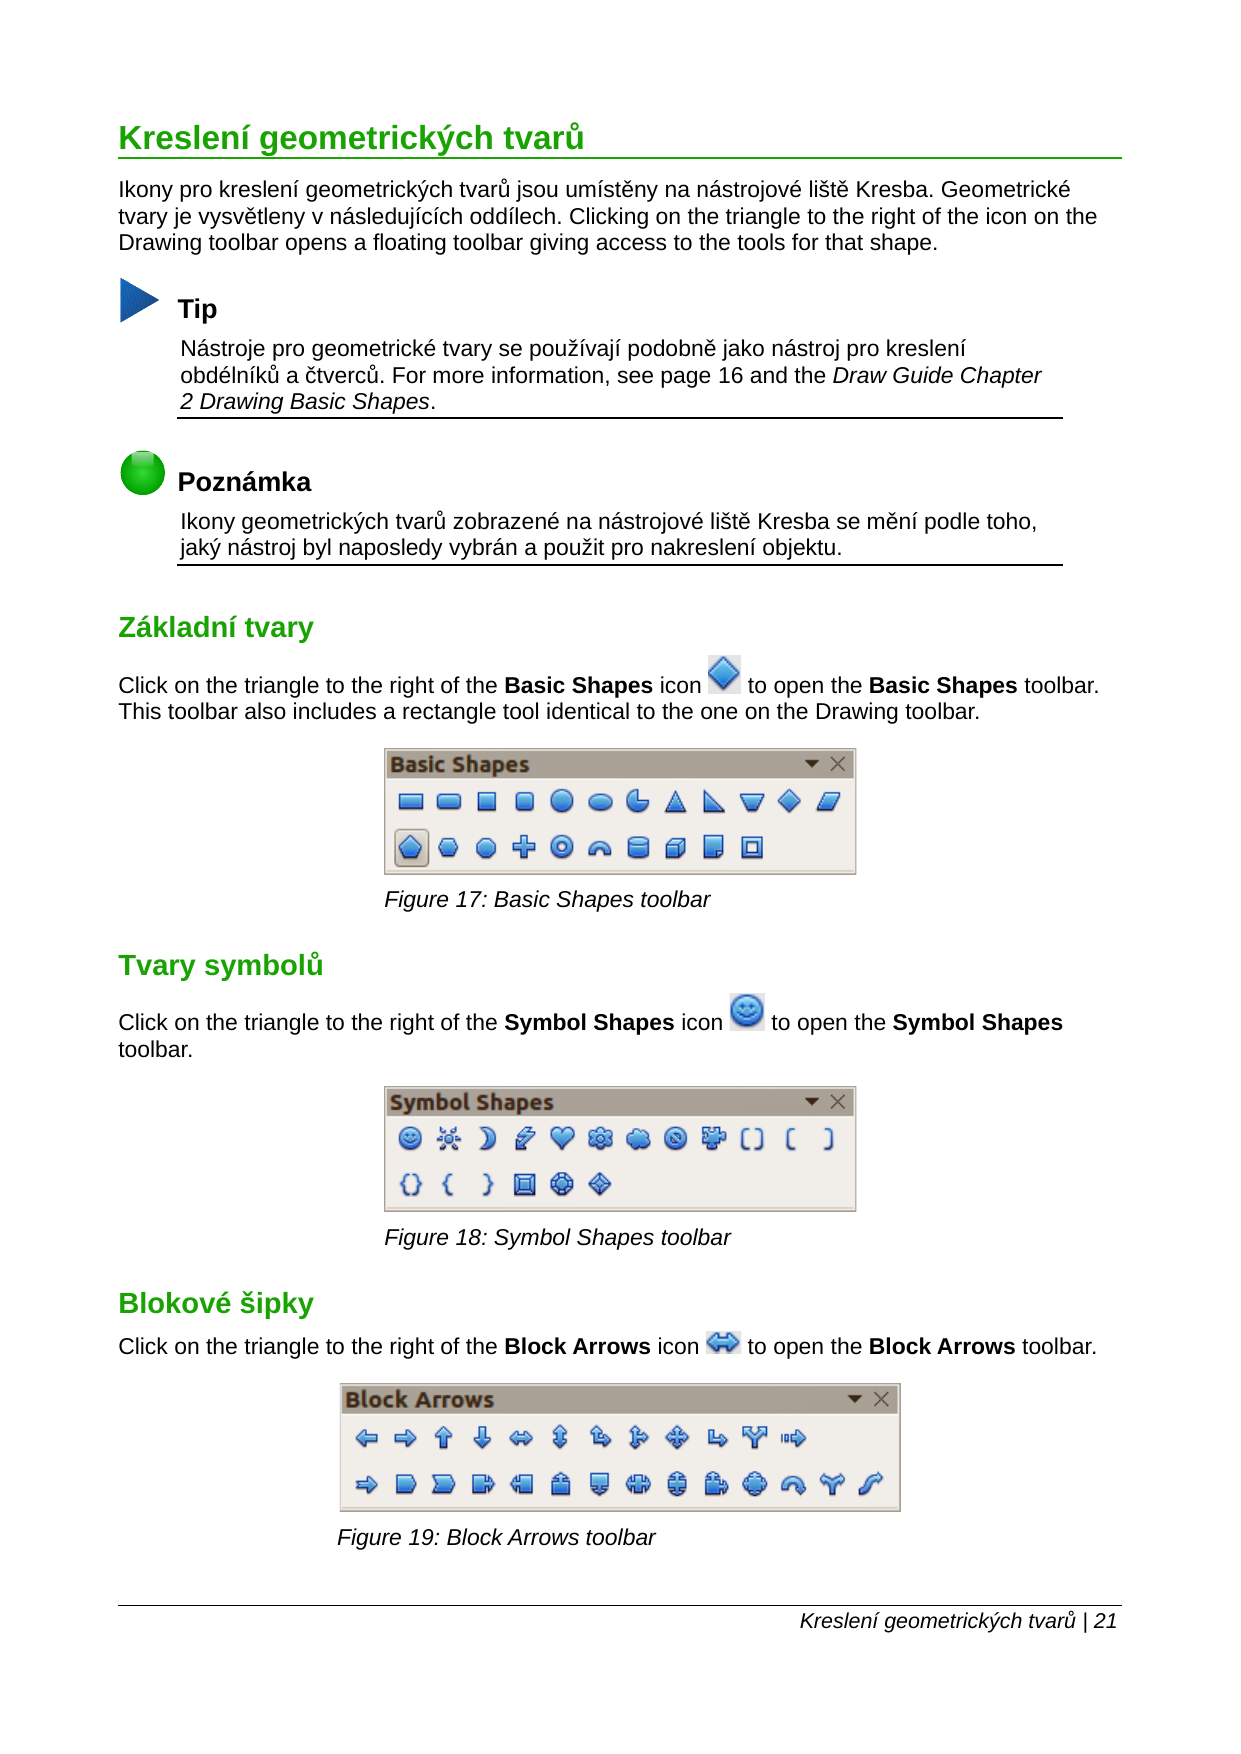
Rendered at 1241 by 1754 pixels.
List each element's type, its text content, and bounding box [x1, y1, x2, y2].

picture [339, 1383, 901, 1512]
subtitle Poznámka [118, 448, 1122, 497]
text Click on the triangle to the right of the Symbol Shapes icon to open the Symbol Shapes toolbar. [118, 1007, 1122, 1062]
subtitle Blokové šipky [118, 1286, 1122, 1319]
text Figure 17: Basic Shapes toolbar [384, 886, 856, 912]
text Click on the triangle to the right of the Block Arrows icon to open the Block Arrows toolbar. [118, 1331, 1122, 1359]
text Click on the triangle to the right of the Basic Shapes icon to open the Basic Shapes toolbar. This toolbar also includes a rectangle tool identical to the one on the Drawing toolbar. [118, 656, 1122, 724]
picture [384, 748, 857, 875]
text Figure 19: Block Arrows toolbar [337, 1524, 904, 1550]
text Nástroje pro geometrické tvary se používají podobně jako nástroj pro kreslení obdélníků a čtverců. For more information, see page 15 and the Draw Guide Chapter 2 Drawing Basic Shapes. [177, 332, 1063, 417]
picture [708, 655, 742, 694]
text Figure 18: Symbol Shapes toolbar [384, 1224, 856, 1250]
subtitle Kreslení geometrických tvarů [118, 118, 1122, 157]
picture [705, 1331, 742, 1354]
subtitle Základní tvary [118, 610, 1122, 644]
picture [729, 993, 765, 1031]
picture [384, 1086, 857, 1212]
text Ikony pro kreslení geometrických tvarů jsou umístěny na nástrojové liště Kresba. Geometrické tvary je vysvětleny v následujících oddílech. Clicking on the triangle to the right of the icon on the Drawing toolbar opens a floating toolbar giving access to the tools for that shape. [118, 176, 1122, 255]
text Ikony geometrických tvarů zobrazené na nástrojové liště Kresba se mění podle toho, jaký nástroj byl naposledy vybrán a použit pro nakreslení objektu. [177, 505, 1063, 564]
subtitle Tvary symbolů [118, 948, 1122, 982]
subtitle Tip [118, 275, 1122, 325]
